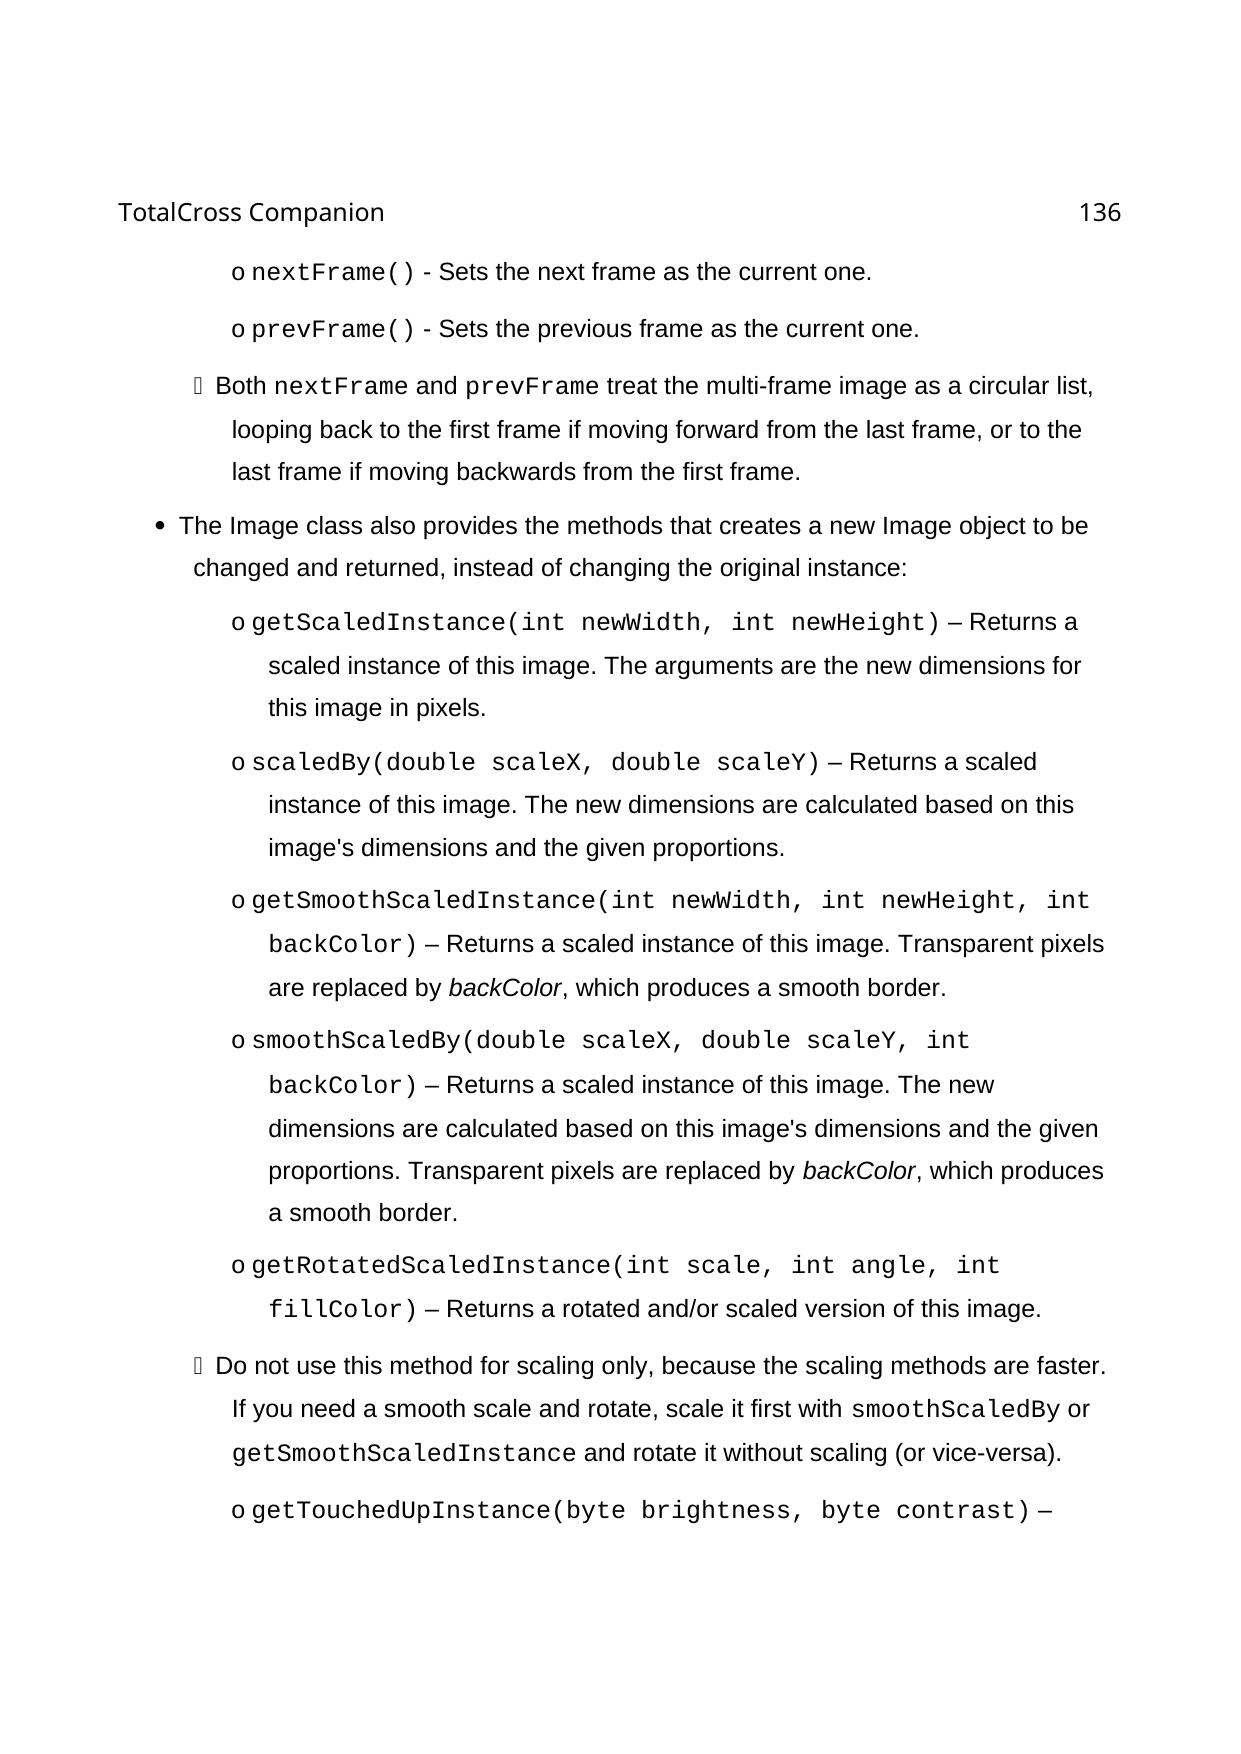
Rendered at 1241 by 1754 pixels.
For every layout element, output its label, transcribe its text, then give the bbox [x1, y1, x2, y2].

list nextFrame() - Sets the next frame as the current one. [231, 258, 1122, 288]
list getScaledInstance(int newWidth, int newHeight) – Returns a scaled instance of this image. The arguments are the new dimensions for this image in pixels. [231, 608, 1122, 722]
list getSmoothScaledInstance(int newWidth, int newHeight, int backColor) – Returns a scaled instance of this image. Transparent pixels are replaced by backColor, which produces a smooth border. [231, 887, 1122, 1002]
list getRotatedScaledInstance(int scale, int angle, int fillColor) – Returns a rotated and/or scaled version of this image. [231, 1252, 1122, 1325]
list Both nextFrame and prevFrame treat the multi-frame image as a circular list, looping back to the first frame if moving forward from the last frame, or to the last frame if moving backwards from the first frame. [194, 372, 1122, 486]
list getTouchedUpInstance(byte brightness, byte contrast) – [231, 1496, 1122, 1526]
list Do not use this method for scaling only, because the scaling methods are faster. If you need a smooth scale and rotate, scale it first with smoothScaledBy or getSmoothScaledInstance and rotate it without scaling (or vice-versa). [194, 1352, 1122, 1469]
list scaledBy(double scaleX, double scaleY) – Returns a scaled instance of this image. The new dimensions are calculated based on this image's dimensions and the given proportions. [231, 747, 1122, 861]
list prevFrame() - Sets the previous frame as the current one. [231, 315, 1122, 345]
list The Image class also provides the methods that creates a new Image object to be changed and returned, instead of changing the original instance: [156, 512, 1122, 582]
list smoothScaledBy(double scaleX, double scaleY, int backColor) – Returns a scaled instance of this image. The new dimensions are calculated based on this image's dimensions and the given proportions. Transparent pixels are replaced by backColor, which produces a smooth border. [231, 1028, 1122, 1227]
